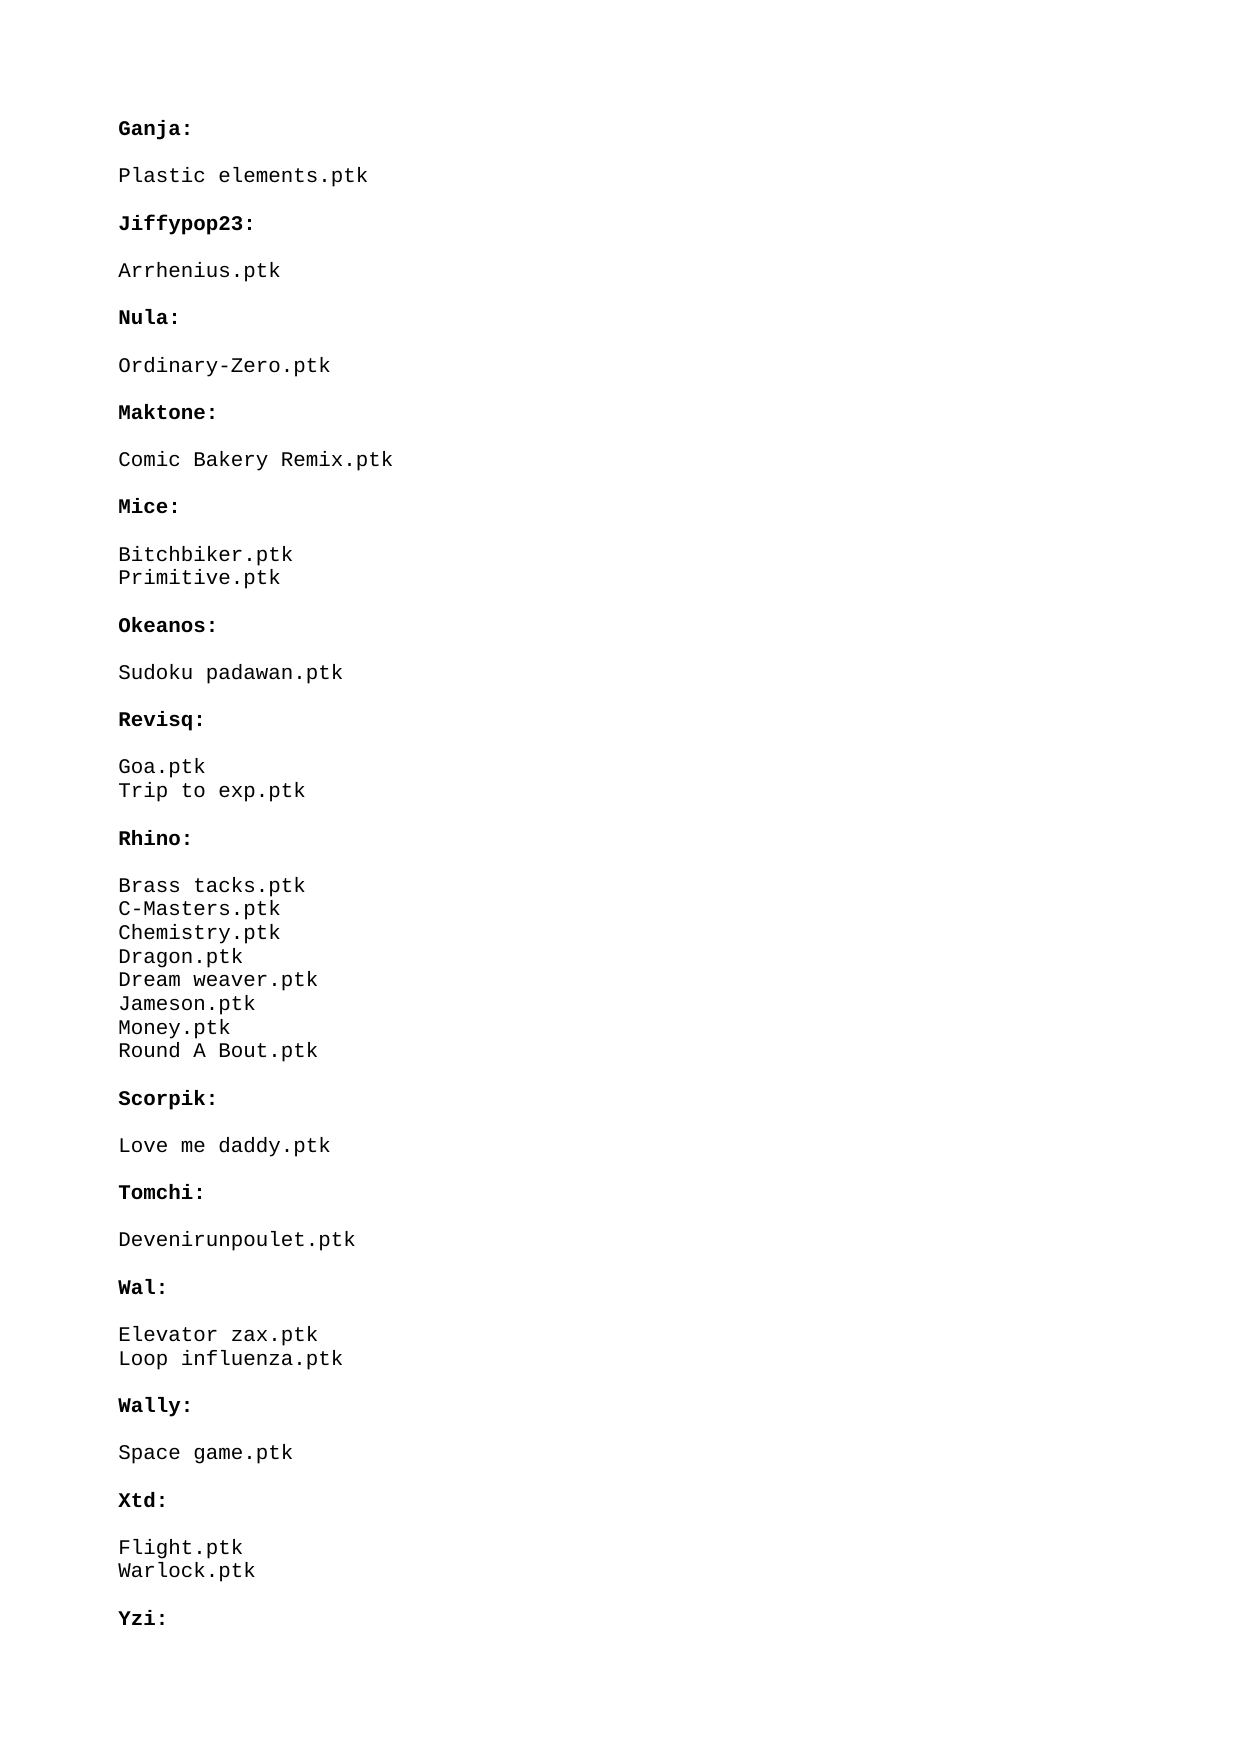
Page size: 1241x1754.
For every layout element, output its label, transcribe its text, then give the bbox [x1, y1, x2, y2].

text Warlock.ptk [118, 1561, 1122, 1584]
text Primitive.ptk [118, 567, 1122, 591]
text Chemistry.ptk [118, 922, 1122, 946]
text Jiffypop23: [118, 213, 1122, 236]
text Elevator zax.ptk [118, 1324, 1122, 1348]
text Devenirunpoulet.ptk [118, 1229, 1122, 1253]
text Space game.ptk [118, 1442, 1122, 1466]
text Trip to exp.ptk [118, 780, 1122, 804]
text Goa.ptk [118, 757, 1122, 780]
text Ganja: [118, 118, 1122, 142]
text Money.ptk [118, 1017, 1122, 1040]
text Xtd: [118, 1489, 1122, 1513]
text Rhino: [118, 827, 1122, 851]
text Flight.ptk [118, 1537, 1122, 1561]
text Tomchi: [118, 1182, 1122, 1206]
text Revisq: [118, 709, 1122, 733]
text Ordinary-Zero.ptk [118, 354, 1122, 378]
text Comic Bakery Remix.ptk [118, 449, 1122, 473]
text Wal: [118, 1277, 1122, 1300]
text Okeanos: [118, 615, 1122, 638]
text Plastic elements.ptk [118, 165, 1122, 189]
text Nula: [118, 307, 1122, 331]
text Love me daddy.ptk [118, 1135, 1122, 1158]
text Loop influenza.ptk [118, 1348, 1122, 1371]
text C-Masters.ptk [118, 898, 1122, 922]
text Yzi: [118, 1608, 1122, 1631]
text Maktone: [118, 402, 1122, 426]
text Brass tacks.ptk [118, 875, 1122, 898]
text Jameson.ptk [118, 993, 1122, 1017]
text Sudoku padawan.ptk [118, 662, 1122, 686]
text Scorpik: [118, 1088, 1122, 1111]
text Arrhenius.ptk [118, 260, 1122, 284]
text Round A Bout.ptk [118, 1040, 1122, 1064]
text Mice: [118, 496, 1122, 520]
text Bitchbiker.ptk [118, 544, 1122, 567]
text Dragon.ptk [118, 946, 1122, 969]
text Dream weaver.ptk [118, 969, 1122, 993]
text Wally: [118, 1395, 1122, 1419]
